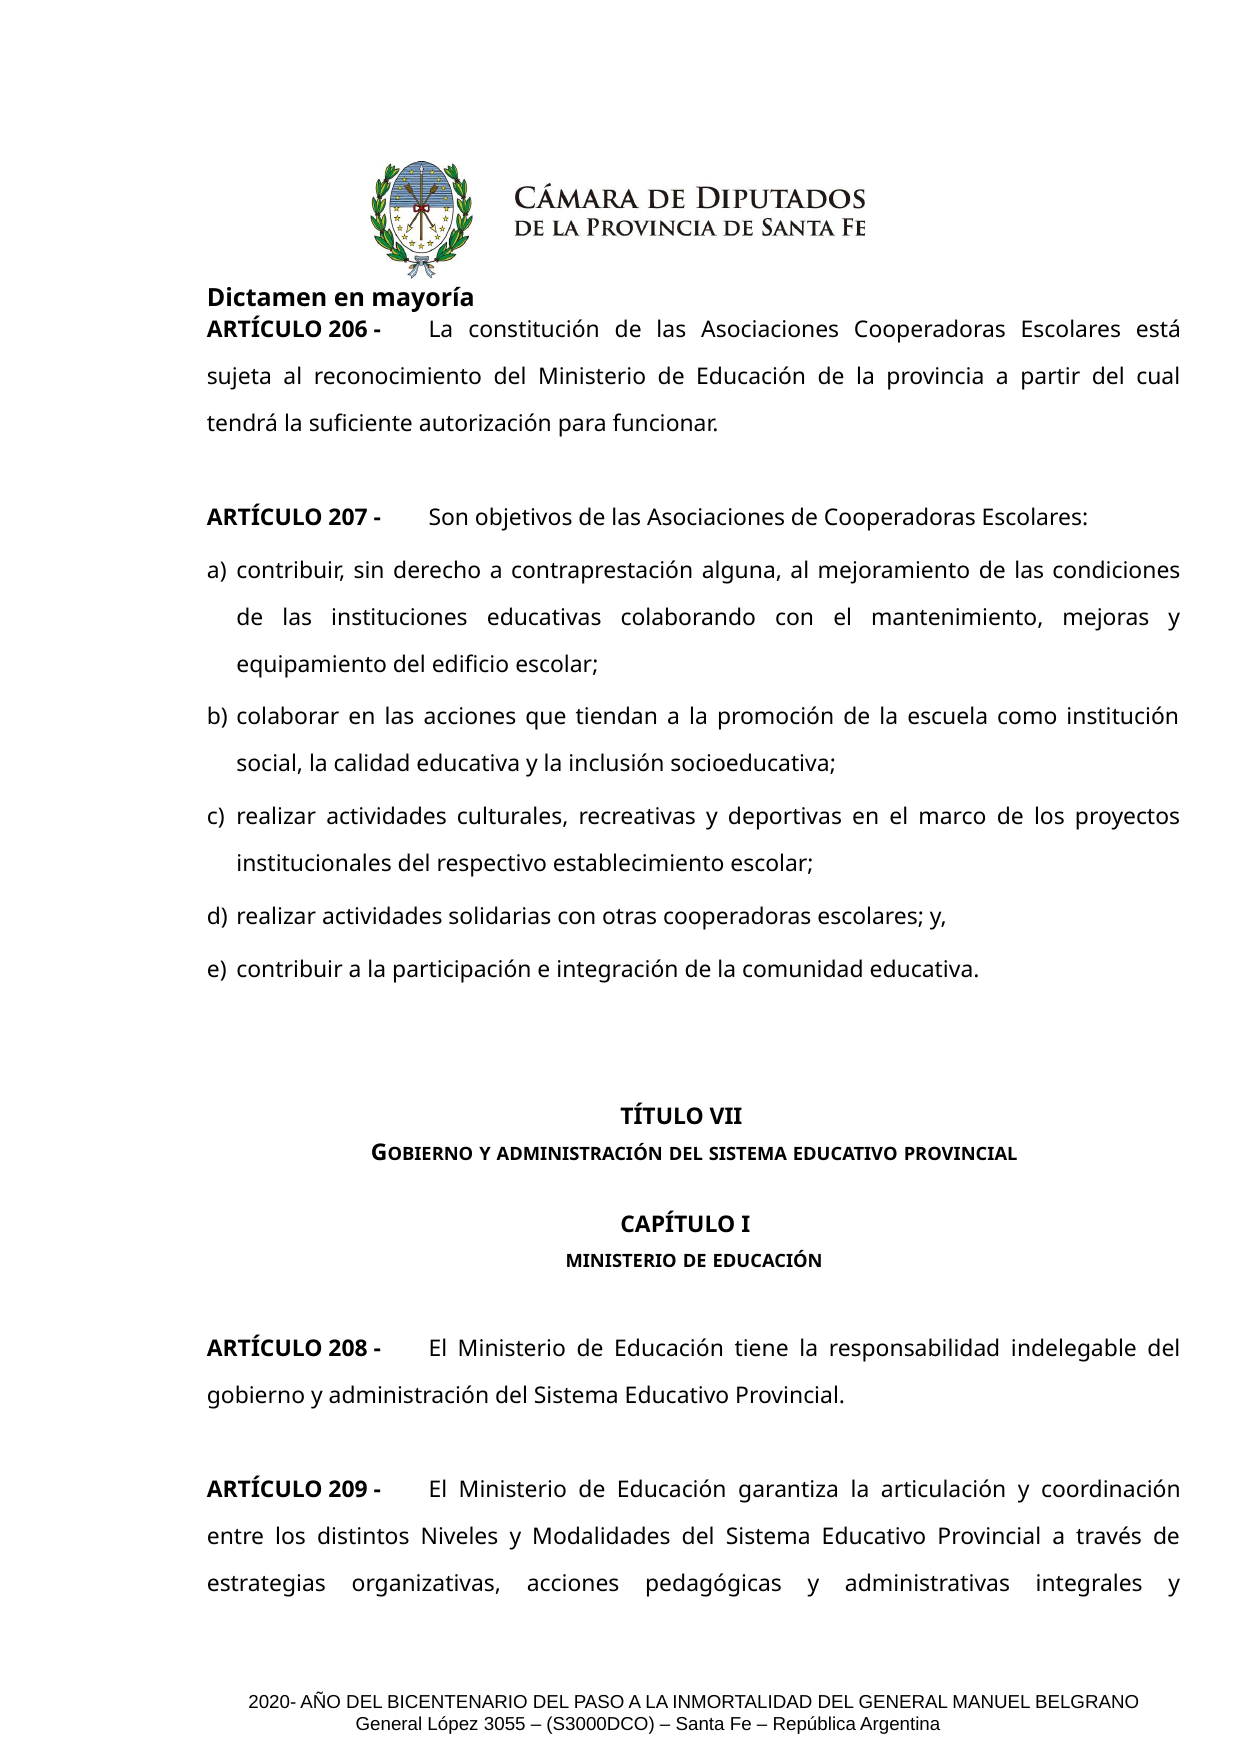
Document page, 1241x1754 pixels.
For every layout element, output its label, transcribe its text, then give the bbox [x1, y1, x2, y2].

list contribuir, sin derecho a contraprestación alguna, al mejoramiento de las condiciones de las instituciones educativas colaborando con el mantenimiento, mejoras y equipamiento del edificio escolar; [207, 554, 1181, 679]
list contribuir a la participación e integración de la comunidad educativa. [207, 952, 1181, 984]
list realizar actividades culturales, recreativas y deportivas en el marco de los proyectos institucionales del respectivo establecimiento escolar; [207, 800, 1181, 878]
list Son objetivos de las Asociaciones de Cooperadoras Escolares: [207, 501, 1181, 532]
list realizar actividades solidarias con otras cooperadoras escolares; y, [207, 900, 1181, 931]
list La constitución de las Asociaciones Cooperadoras Escolares está sujeta al reconocimiento del Ministerio de Educación de la provincia a partir del cual tendrá la suficiente autorización para funcionar. [207, 313, 1181, 438]
picture [370, 161, 866, 283]
list El Ministerio de Educación garantiza la articulación y coordinación entre los distintos Niveles y Modalidades del Sistema Educativo Provincial a través de estrategias organizativas, acciones pedagógicas y administrativas integrales y [207, 1473, 1181, 1598]
list colaborar en las acciones que tiendan a la promoción de la escuela como institución social, la calidad educativa y la inclusión socioeducativa; [207, 700, 1181, 778]
list ministerio de educación [207, 1207, 1181, 1275]
list Gobierno y administración del sistema educativo provincial [207, 1100, 1181, 1167]
list El Ministerio de Educación tiene la responsabilidad indelegable del gobierno y administración del Sistema Educativo Provincial. [207, 1332, 1181, 1410]
